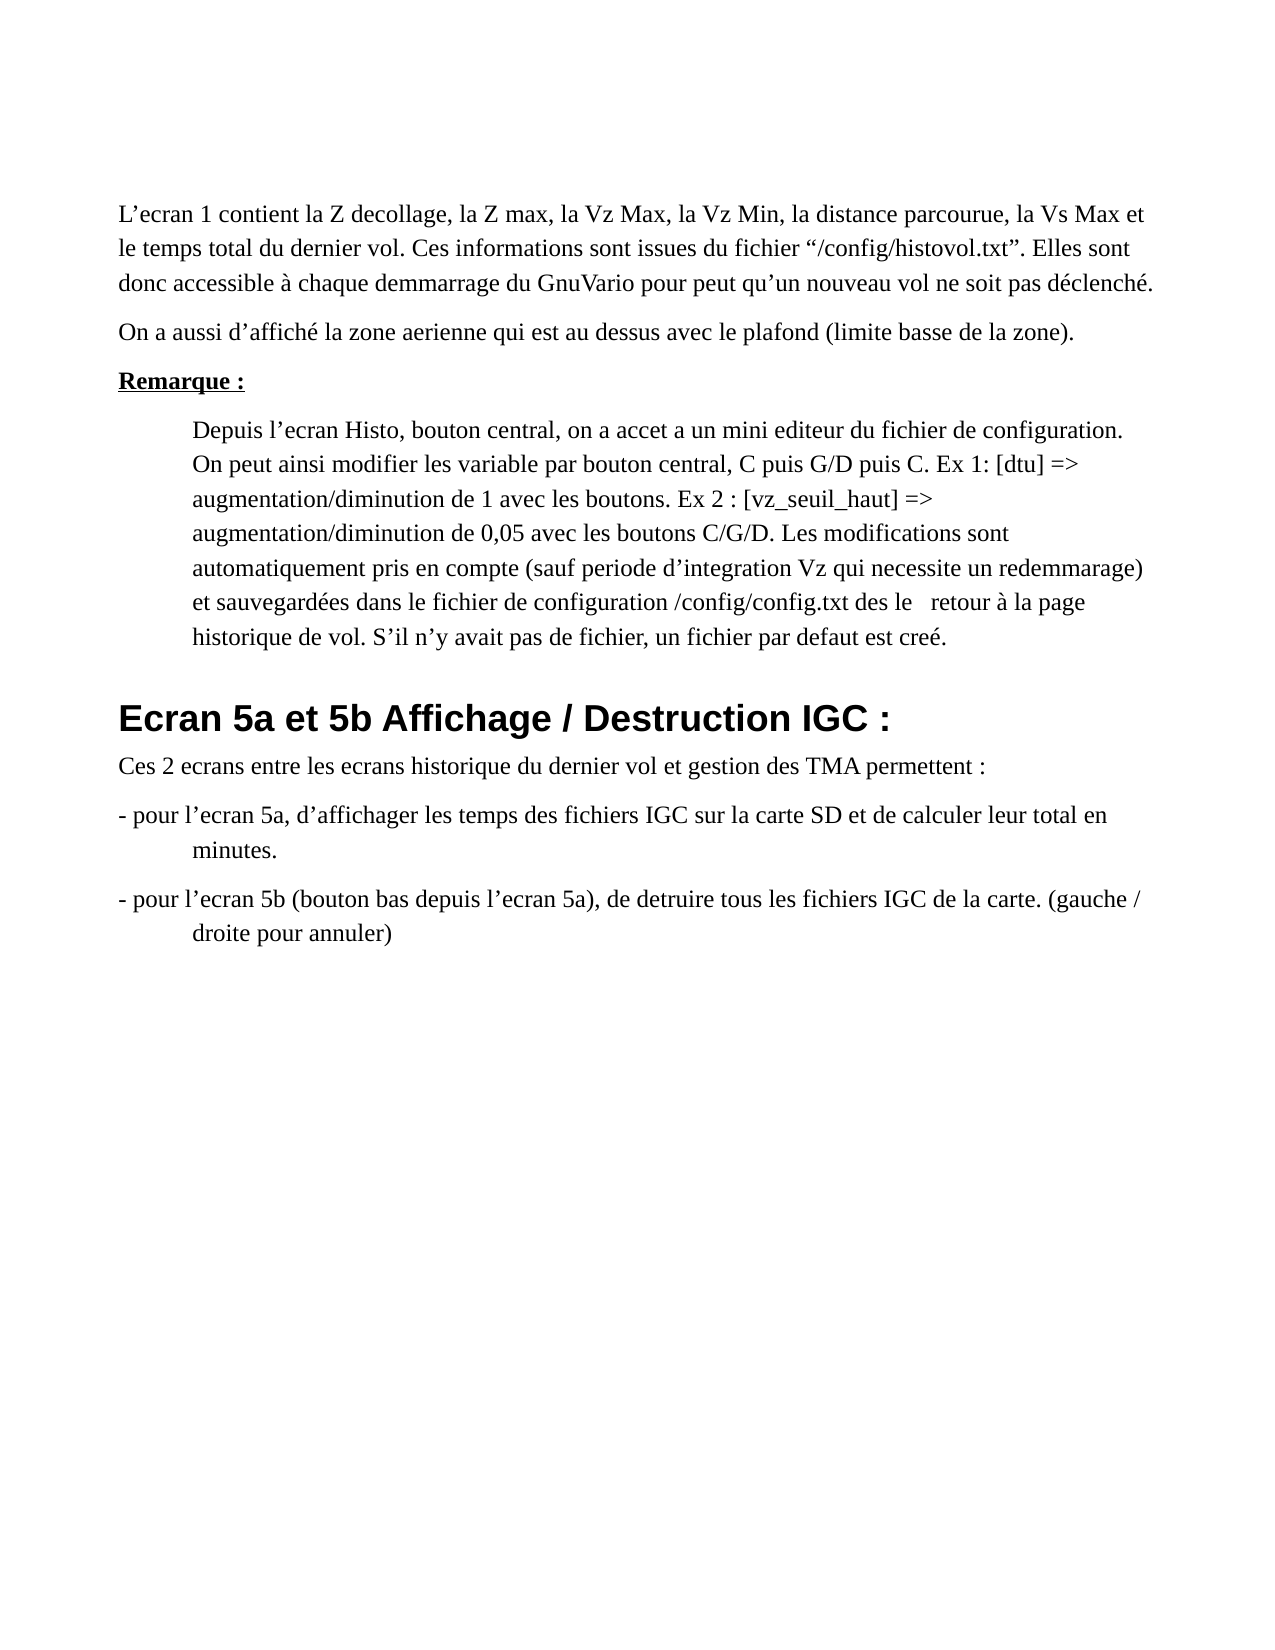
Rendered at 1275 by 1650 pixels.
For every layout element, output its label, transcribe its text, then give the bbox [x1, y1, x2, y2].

text - pour l’ecran 5a, d’affichager les temps des fichiers IGC sur la carte SD et de calculer leur total en minutes. [118, 801, 1157, 864]
text - pour l’ecran 5b (bouton bas depuis l’ecran 5a), de detruire tous les fichiers IGC de la carte. (gauche / droite pour annuler) [118, 884, 1157, 947]
text Ces 2 ecrans entre les ecrans historique du dernier vol et gestion des TMA permettent : [118, 751, 1157, 780]
text On a aussi d’affiché la zone aerienne qui est au dessus avec le plafond (limite basse de la zone). [118, 317, 1157, 346]
text Depuis l’ecran Histo, bouton central, on a accet a un mini editeur du fichier de configuration. On peut ainsi modifier les variable par bouton central, C puis G/D puis C. Ex 1: [dtu] => augmentation/diminution de 1 avec les boutons. Ex 2 : [vz_seuil_haut] => augmentation/diminution de 0,05 avec les boutons C/G/D. Les modifications sont automatiquement pris en compte (sauf periode d’integration Vz qui necessite un redemmarage) et sauvegardées dans le fichier de configuration /config/config.txt des le retour à la page historique de vol. S’il n’y avait pas de fichier, un fichier par defaut est creé. [118, 415, 1157, 651]
text Remarque : [118, 366, 1157, 394]
subtitle Ecran 5a et 5b Affichage / Destruction IGC : [118, 696, 1157, 739]
text L’ecran 1 contient la Z decollage, la Z max, la Vz Max, la Vz Min, la distance parcourue, la Vs Max et le temps total du dernier vol. Ces informations sont issues du fichier “/config/histovol.txt”. Elles sont donc accessible à chaque demmarrage du GnuVario pour peut qu’un nouveau vol ne soit pas déclenché. [118, 199, 1157, 296]
